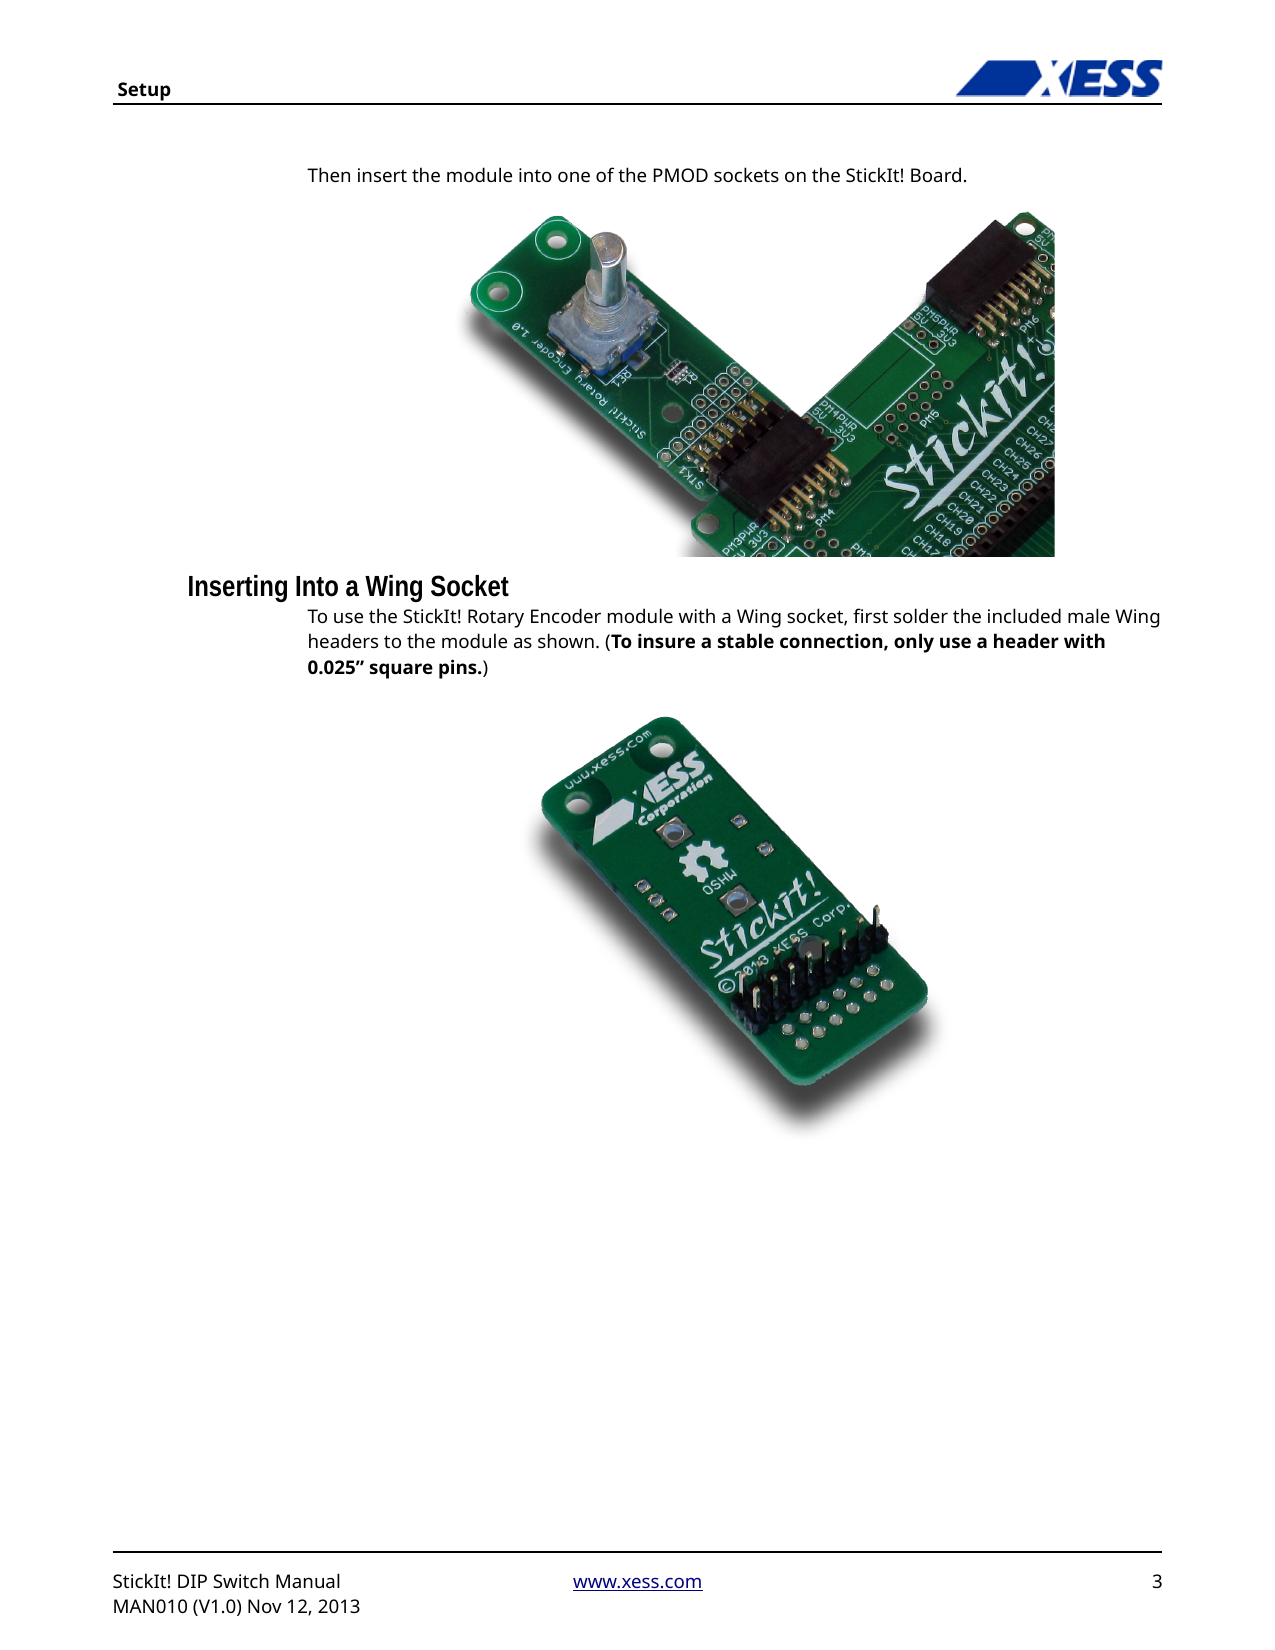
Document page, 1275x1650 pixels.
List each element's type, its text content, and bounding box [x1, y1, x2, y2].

text To use the StickIt! Rotary Encoder module with a Wing socket, first solder the included male Wing headers to the module as shown. (To insure a stable connection, only use a header with 0.025” square pins.) [307, 603, 1162, 679]
picture [955, 60, 1163, 97]
picture [518, 692, 952, 1147]
text Then insert the module into one of the PMOD sockets on the StickIt! Board. [307, 162, 1162, 187]
subtitle Inserting Into a Wing Socket [187, 569, 1162, 603]
picture [415, 200, 1055, 557]
